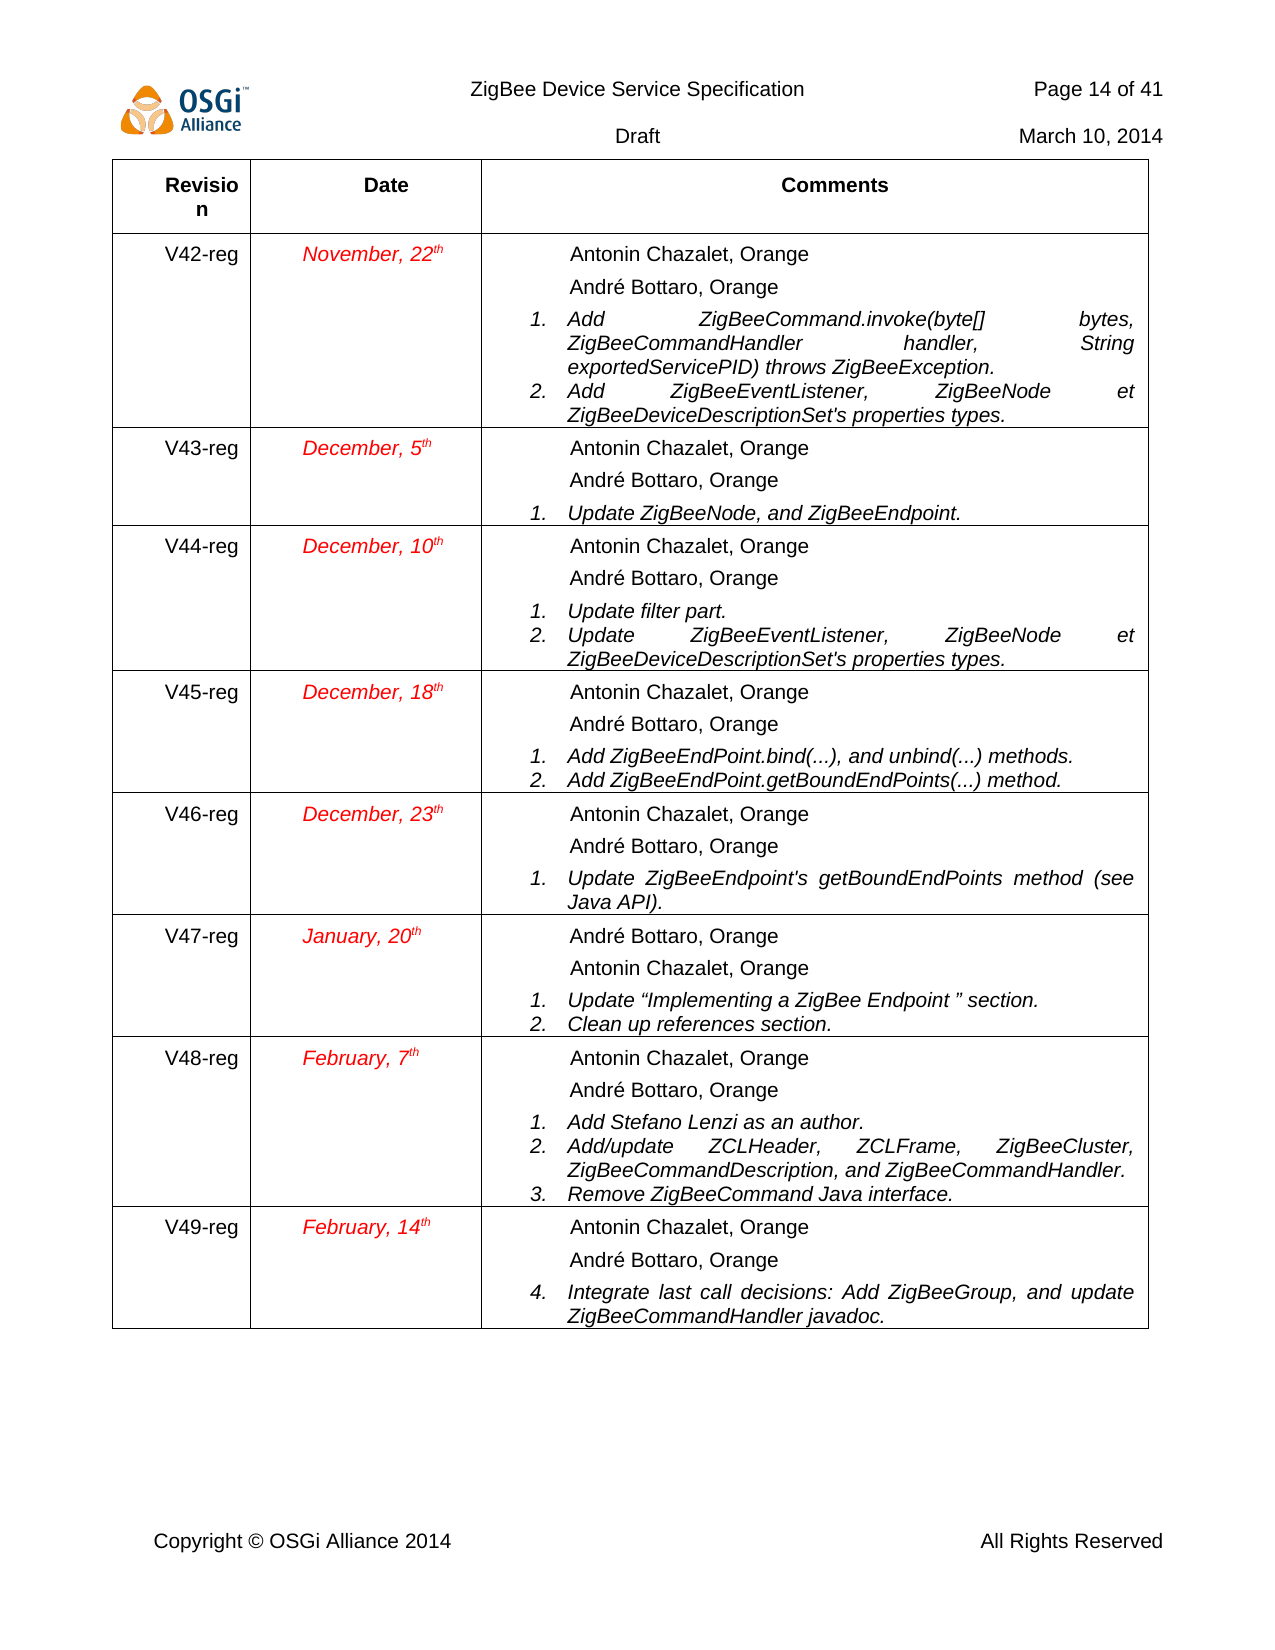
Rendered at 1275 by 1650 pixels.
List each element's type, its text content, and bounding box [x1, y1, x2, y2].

table_cell Antonin Chazalet, Orange André Bottaro, Orange Integrate last call decisions: Add ZigBeeGroup, and update ZigBeeCommandHandler javadoc. [482, 1207, 1148, 1328]
picture [113, 78, 257, 142]
table_cell December, 18th [251, 671, 481, 792]
table_cell V45-reg [113, 671, 250, 792]
table_cell January, 20th [251, 915, 481, 1036]
table_cell V47-reg [113, 915, 250, 1036]
table_cell February, 7th [251, 1037, 481, 1206]
table_cell Antonin Chazalet, Orange André Bottaro, Orange Add ZigBeeCommand.invoke(byte[] bytes, ZigBeeCommandHandler handler, String exportedServicePID) throws ZigBeeException. Add ZigBeeEventListener, ZigBeeNode et ZigBeeDeviceDescriptionSet's properties types. [482, 234, 1148, 427]
table_cell V44-reg [113, 526, 250, 670]
table_cell V46-reg [113, 793, 250, 914]
table_cell February, 14th [251, 1207, 481, 1328]
table_header Date [251, 160, 481, 233]
table_header Revision [113, 160, 250, 233]
table_cell December, 10th [251, 526, 481, 670]
table_cell Antonin Chazalet, Orange André Bottaro, Orange Update ZigBeeNode, and ZigBeeEndpoint. [482, 428, 1148, 524]
table_cell November, 22th [251, 234, 481, 427]
table_cell V48-reg [113, 1037, 250, 1206]
table_cell Antonin Chazalet, Orange André Bottaro, Orange Add ZigBeeEndPoint.bind(...), and unbind(...) methods. Add ZigBeeEndPoint.getBoundEndPoints(...) method. [482, 671, 1148, 792]
table_cell Antonin Chazalet, Orange André Bottaro, Orange Update filter part. Update ZigBeeEventListener, ZigBeeNode et ZigBeeDeviceDescriptionSet's properties types. [482, 526, 1148, 670]
table_cell December, 5th [251, 428, 481, 524]
table_cell V42-reg [113, 234, 250, 427]
table_cell V43-reg [113, 428, 250, 524]
table_cell Antonin Chazalet, Orange André Bottaro, Orange Update ZigBeeEndpoint's getBoundEndPoints method (see Java API). [482, 793, 1148, 914]
table_cell Antonin Chazalet, Orange André Bottaro, Orange Add Stefano Lenzi as an author. Add/update ZCLHeader, ZCLFrame, ZigBeeCluster, ZigBeeCommandDescription, and ZigBeeCommandHandler. Remove ZigBeeCommand Java interface. [482, 1037, 1148, 1206]
table_cell December, 23th [251, 793, 481, 914]
table_cell V49-reg [113, 1207, 250, 1328]
table_cell André Bottaro, Orange Antonin Chazalet, Orange Update “Implementing a ZigBee Endpoint ” section. Clean up references section. [482, 915, 1148, 1036]
table_header Comments [482, 160, 1148, 233]
